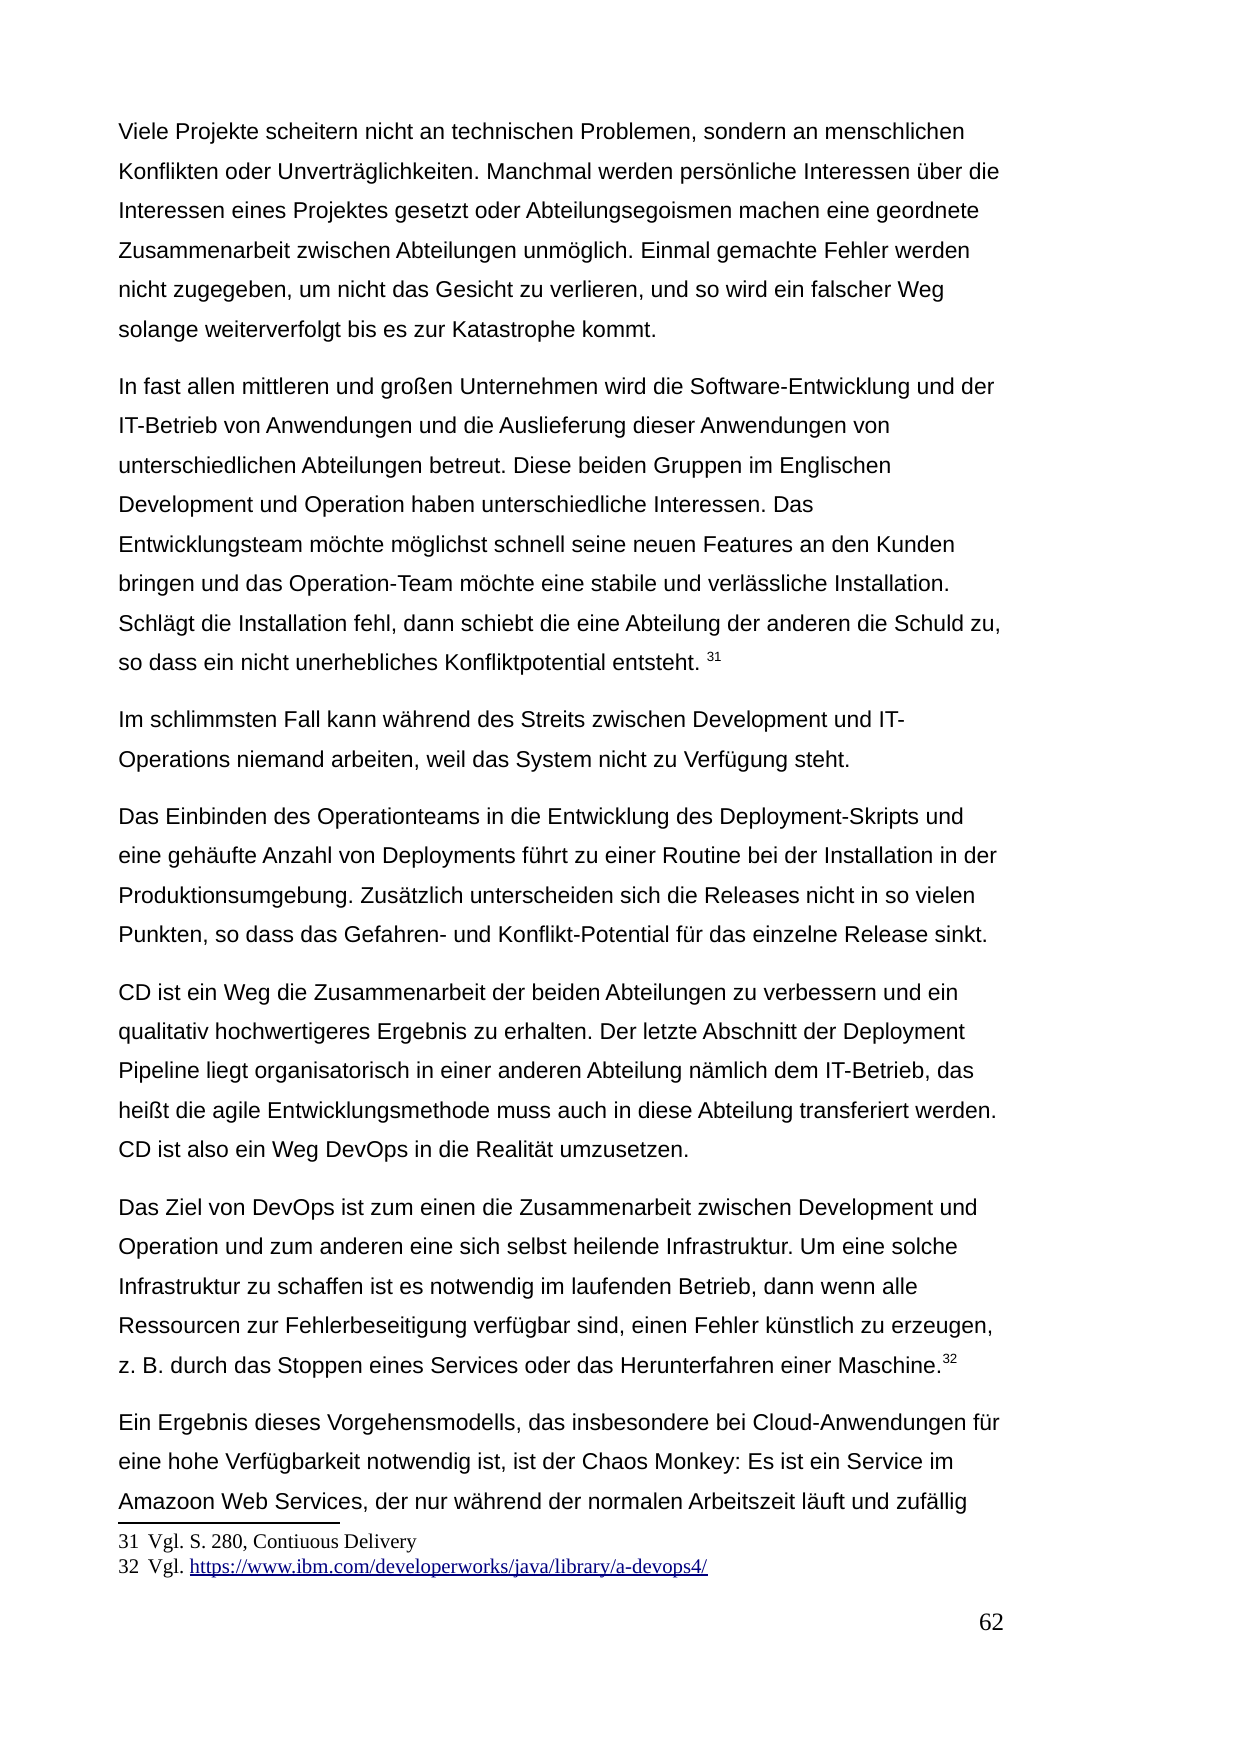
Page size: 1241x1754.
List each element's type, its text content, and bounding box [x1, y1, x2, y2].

text Das Einbinden des Operationteams in die Entwicklung des Deployment-Skripts und eine gehäufte Anzahl von Deployments führt zu einer Routine bei der Installation in der Produktionsumgebung. Zusätzlich unterscheiden sich die Releases nicht in so vielen Punkten, so dass das Gefahren- und Konflikt-Potential für das einzelne Release sinkt. [118, 803, 1004, 948]
text Vgl. https://www.ibm.com/developerworks/java/library/a-devops4/ [118, 1553, 1004, 1578]
text CD ist ein Weg die Zusammenarbeit der beiden Abteilungen zu verbessern und ein qualitativ hochwertigeres Ergebnis zu erhalten. Der letzte Abschnitt der Deployment Pipeline liegt organisatorisch in einer anderen Abteilung nämlich dem IT-Betrieb, das heißt die agile Entwicklungsmethode muss auch in diese Abteilung transferiert werden. CD ist also ein Weg DevOps in die Realität umzusetzen. [118, 978, 1004, 1163]
text Vgl. S. 280, Contiuous Delivery [118, 1529, 1004, 1553]
text Das Ziel von DevOps ist zum einen die Zusammenarbeit zwischen Development und Operation und zum anderen eine sich selbst heilende Infrastruktur. Um eine solche Infrastruktur zu schaffen ist es notwendig im laufenden Betrieb, dann wenn alle Ressourcen zur Fehlerbeseitigung verfügbar sind, einen Fehler künstlich zu erzeugen, z. B. durch das Stoppen eines Services oder das Herunterfahren einer Maschine. [118, 1194, 1004, 1378]
text Viele Projekte scheitern nicht an technischen Problemen, sondern an menschlichen Konflikten oder Unverträglichkeiten. Manchmal werden persönliche Interessen über die Interessen eines Projektes gesetzt oder Abteilungsegoismen machen eine geordnete Zusammenarbeit zwischen Abteilungen unmöglich. Einmal gemachte Fehler werden nicht zugegeben, um nicht das Gesicht zu verlieren, und so wird ein falscher Weg solange weiterverfolgt bis es zur Katastrophe kommt. [118, 118, 1004, 342]
text Im schlimmsten Fall kann während des Streits zwischen Development und IT-Operations niemand arbeiten, weil das System nicht zu Verfügung steht. [118, 706, 1004, 772]
text Ein Ergebnis dieses Vorgehensmodells, das insbesondere bei Cloud-Anwendungen für eine hohe Verfügbarkeit notwendig ist, ist der Chaos Monkey: Es ist ein Service im Amazoon Web Services, der nur während der normalen Arbeitszeit läuft und zufällig [118, 1409, 1004, 1514]
text In fast allen mittleren und großen Unternehmen wird die Software-Entwicklung und der IT-Betrieb von Anwendungen und die Auslieferung dieser Anwendungen von unterschiedlichen Abteilungen betreut. Diese beiden Gruppen im Englischen Development und Operation haben unterschiedliche Interessen. Das Entwicklungsteam möchte möglichst schnell seine neuen Features an den Kunden bringen und das Operation-Team möchte eine stabile und verlässliche Installation. Schlägt die Installation fehl, dann schiebt die eine Abteilung der anderen die Schuld zu, so dass ein nicht unerhebliches Konfliktpotential entsteht. [118, 373, 1004, 675]
